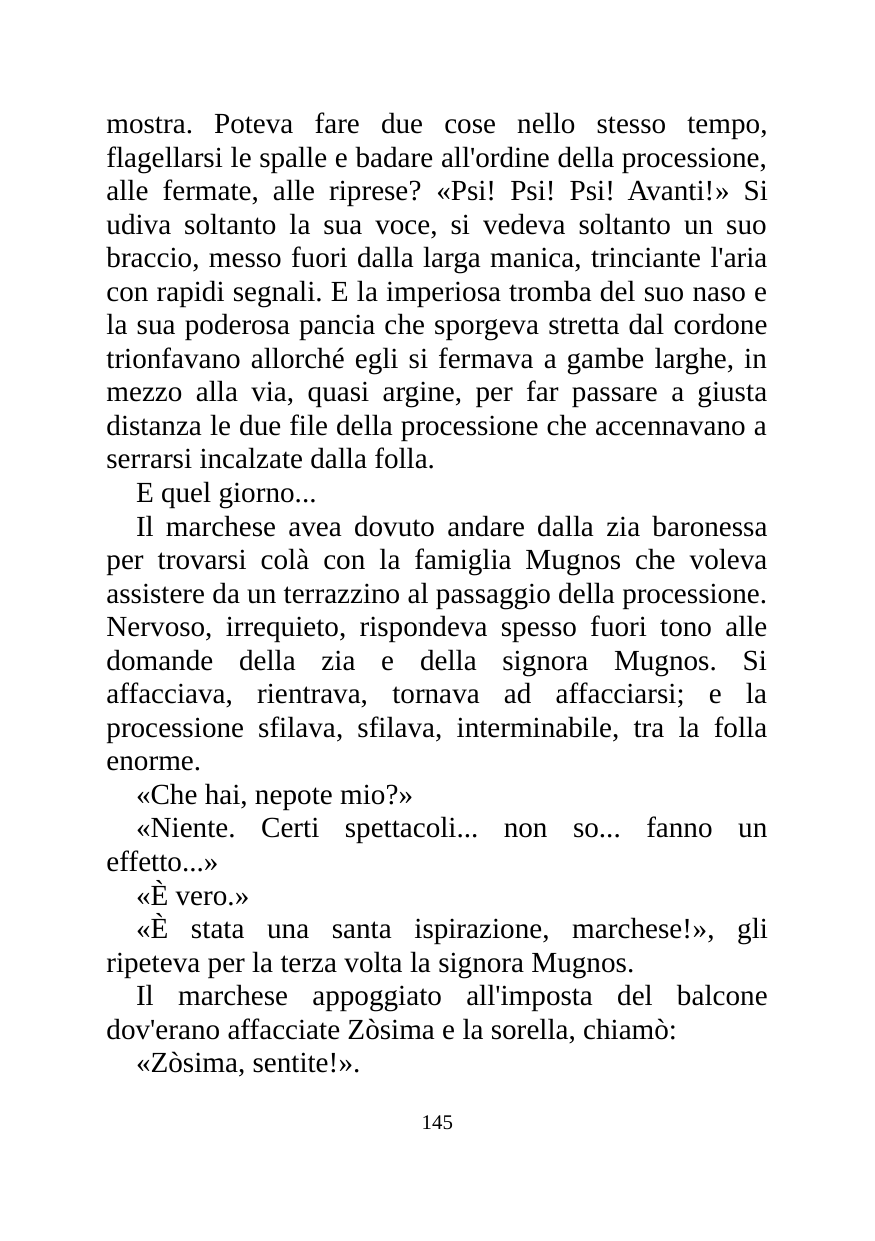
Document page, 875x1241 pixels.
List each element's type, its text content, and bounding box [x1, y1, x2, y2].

text Il marchese appoggiato all'imposta del balcone dov'erano affacciate Zòsima e la sorella, chiamò: [106, 978, 768, 1045]
text Il marchese avea dovuto andare dalla zia baronessa per trovarsi colà con la famiglia Mugnos che voleva assistere da un terrazzino al passaggio della processione. Nervoso, irrequieto, rispondeva spesso fuori tono alle domande della zia e della signora Mugnos. Si affacciava, rientrava, tornava ad affacciarsi; e la processione sfilava, sfilava, interminabile, tra la folla enorme. [106, 509, 768, 777]
text «È vero.» [106, 878, 768, 911]
text «Che hai, nepote mio?» [106, 777, 768, 811]
text mostra. Poteva fare due cose nello stesso tempo, flagellarsi le spalle e badare all'ordine della processione, alle fermate, alle riprese? «Psi! Psi! Psi! Avanti!» Si udiva soltanto la sua voce, si vedeva soltanto un suo braccio, messo fuori dalla larga manica, trinciante l'aria con rapidi segnali. E la imperiosa tromba del suo naso e la sua poderosa pancia che sporgeva stretta dal cordone trionfavano allorché egli si fermava a gambe larghe, in mezzo alla via, quasi argine, per far passare a giusta distanza le due file della processione che accennavano a serrarsi incalzate dalla folla. [106, 106, 768, 475]
text E quel giorno... [106, 475, 768, 509]
text «Zòsima, sentite!». [106, 1045, 768, 1079]
text «È stata una santa ispirazione, marchese!», gli ripeteva per la terza volta la signora Mugnos. [106, 911, 768, 978]
text «Niente. Certi spettacoli... non so... fanno un effetto...» [106, 811, 768, 878]
